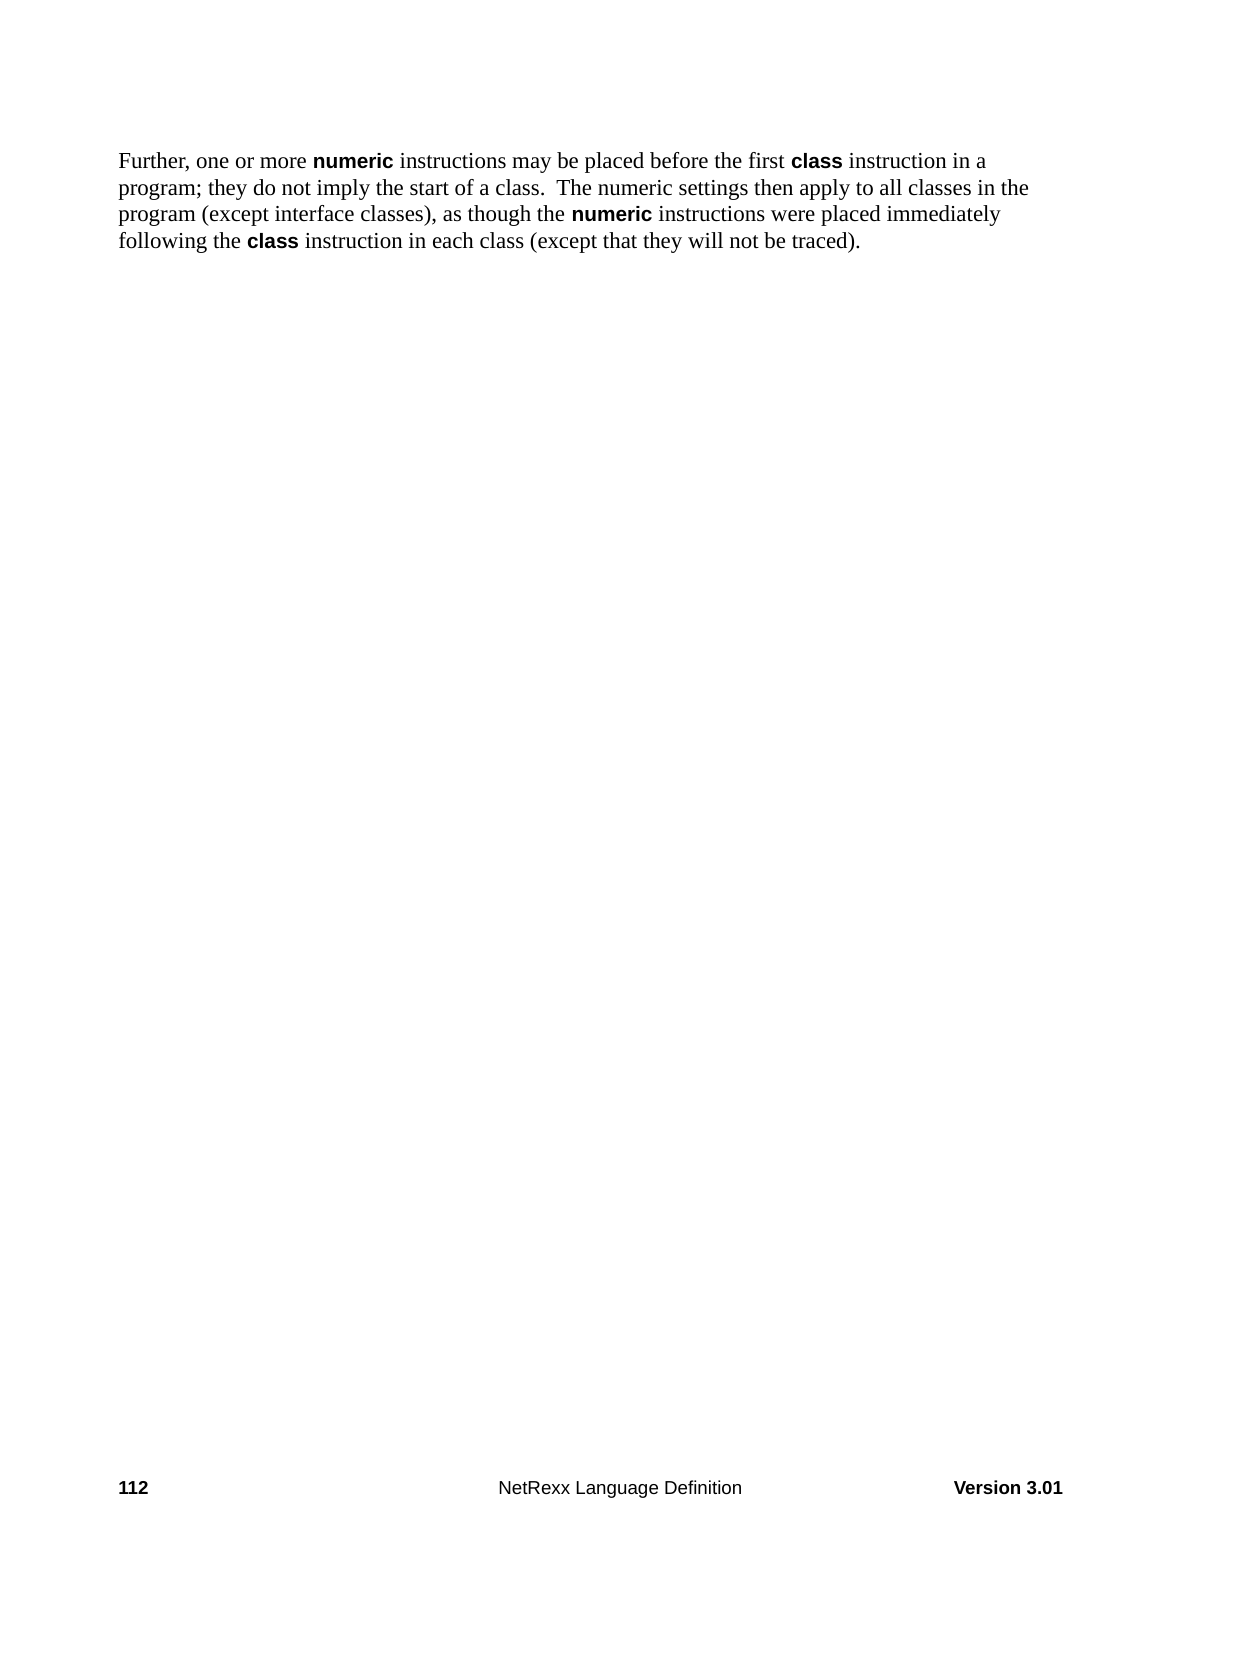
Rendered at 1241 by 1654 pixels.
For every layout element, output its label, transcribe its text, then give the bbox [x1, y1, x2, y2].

text Further, one or more numeric instructions may be placed before the first class instruction in a program; they do not imply the start of a class. The numeric settings then apply to all classes in the program (except interface classes), as though the numeric instructions were placed immediately following the class instruction in each class (except that they will not be traced). [118, 148, 1063, 253]
